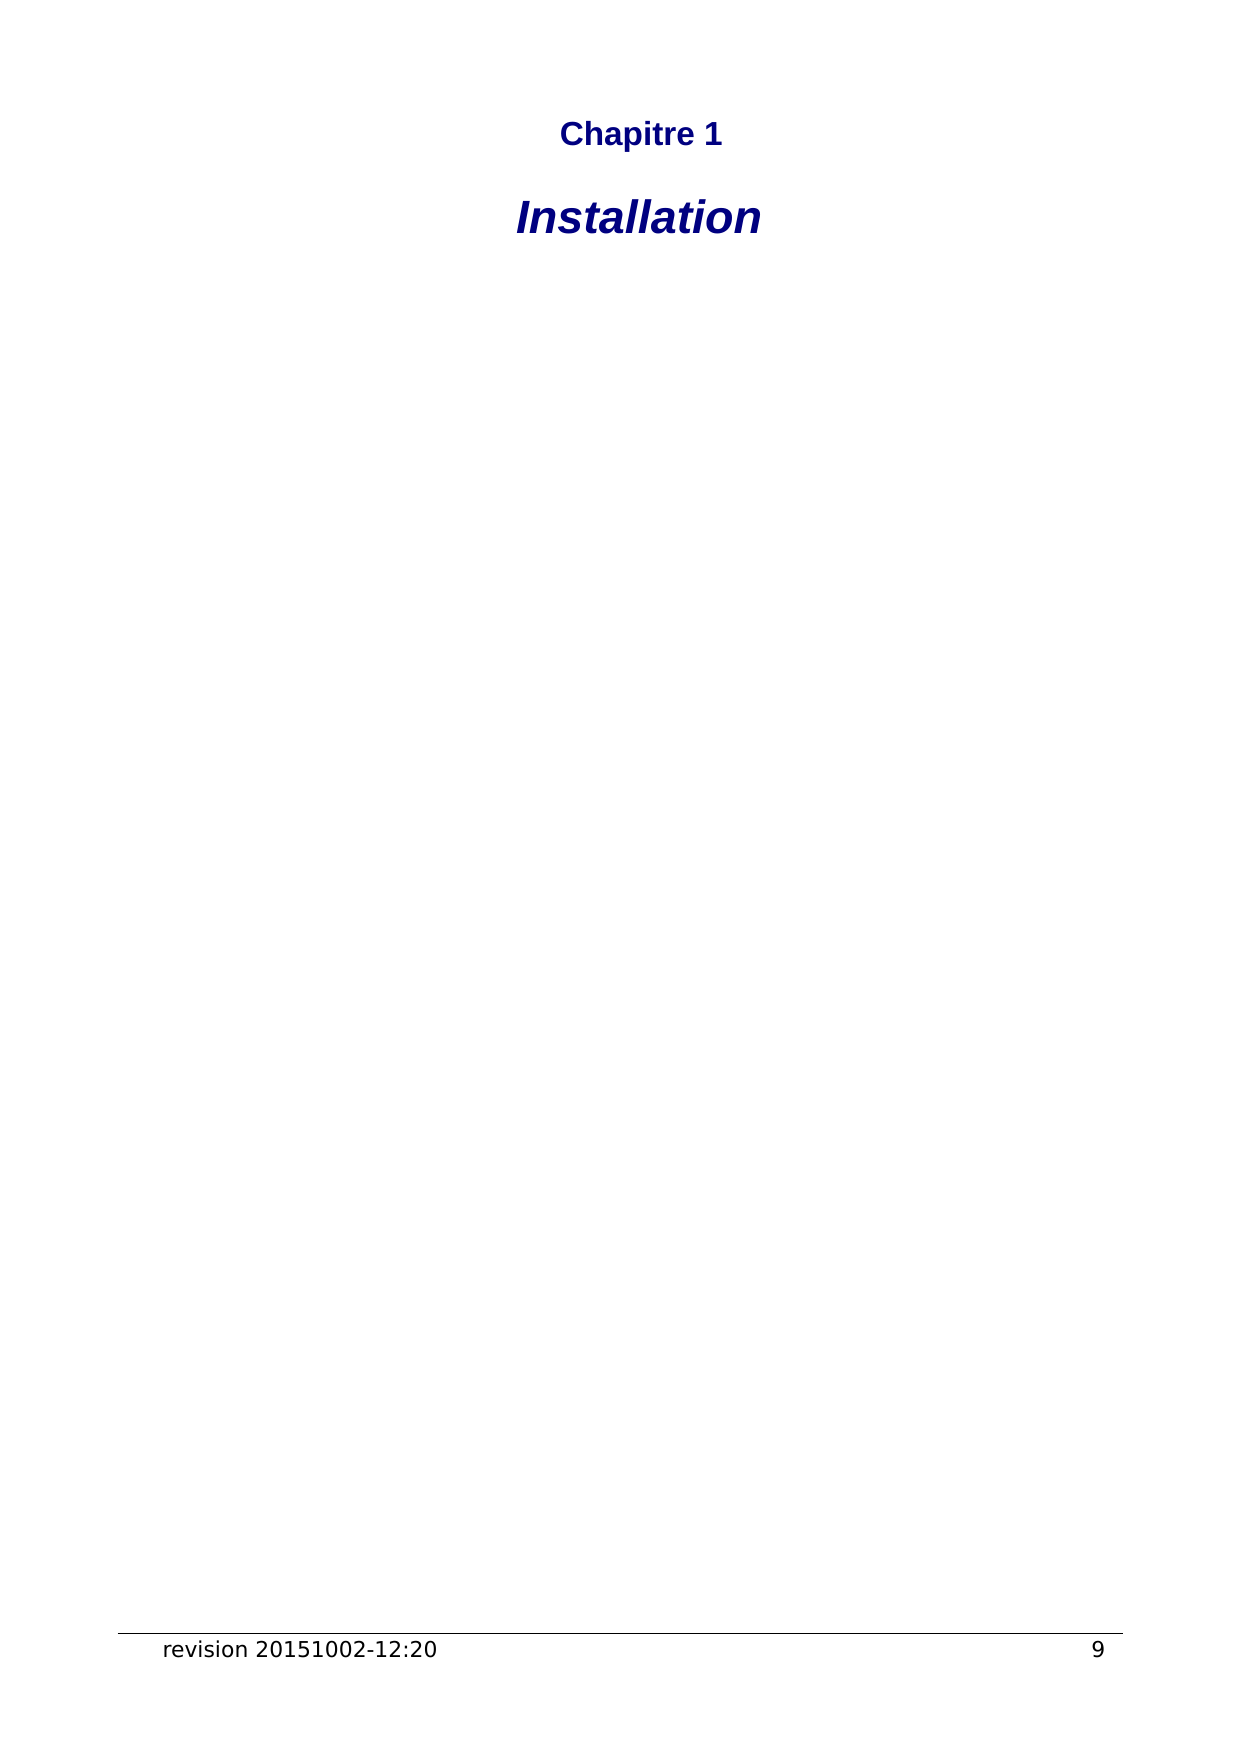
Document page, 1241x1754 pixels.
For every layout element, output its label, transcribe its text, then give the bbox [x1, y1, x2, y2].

subtitle Chapitre 1 [159, 113, 1123, 152]
subtitle Installation [159, 189, 1123, 243]
